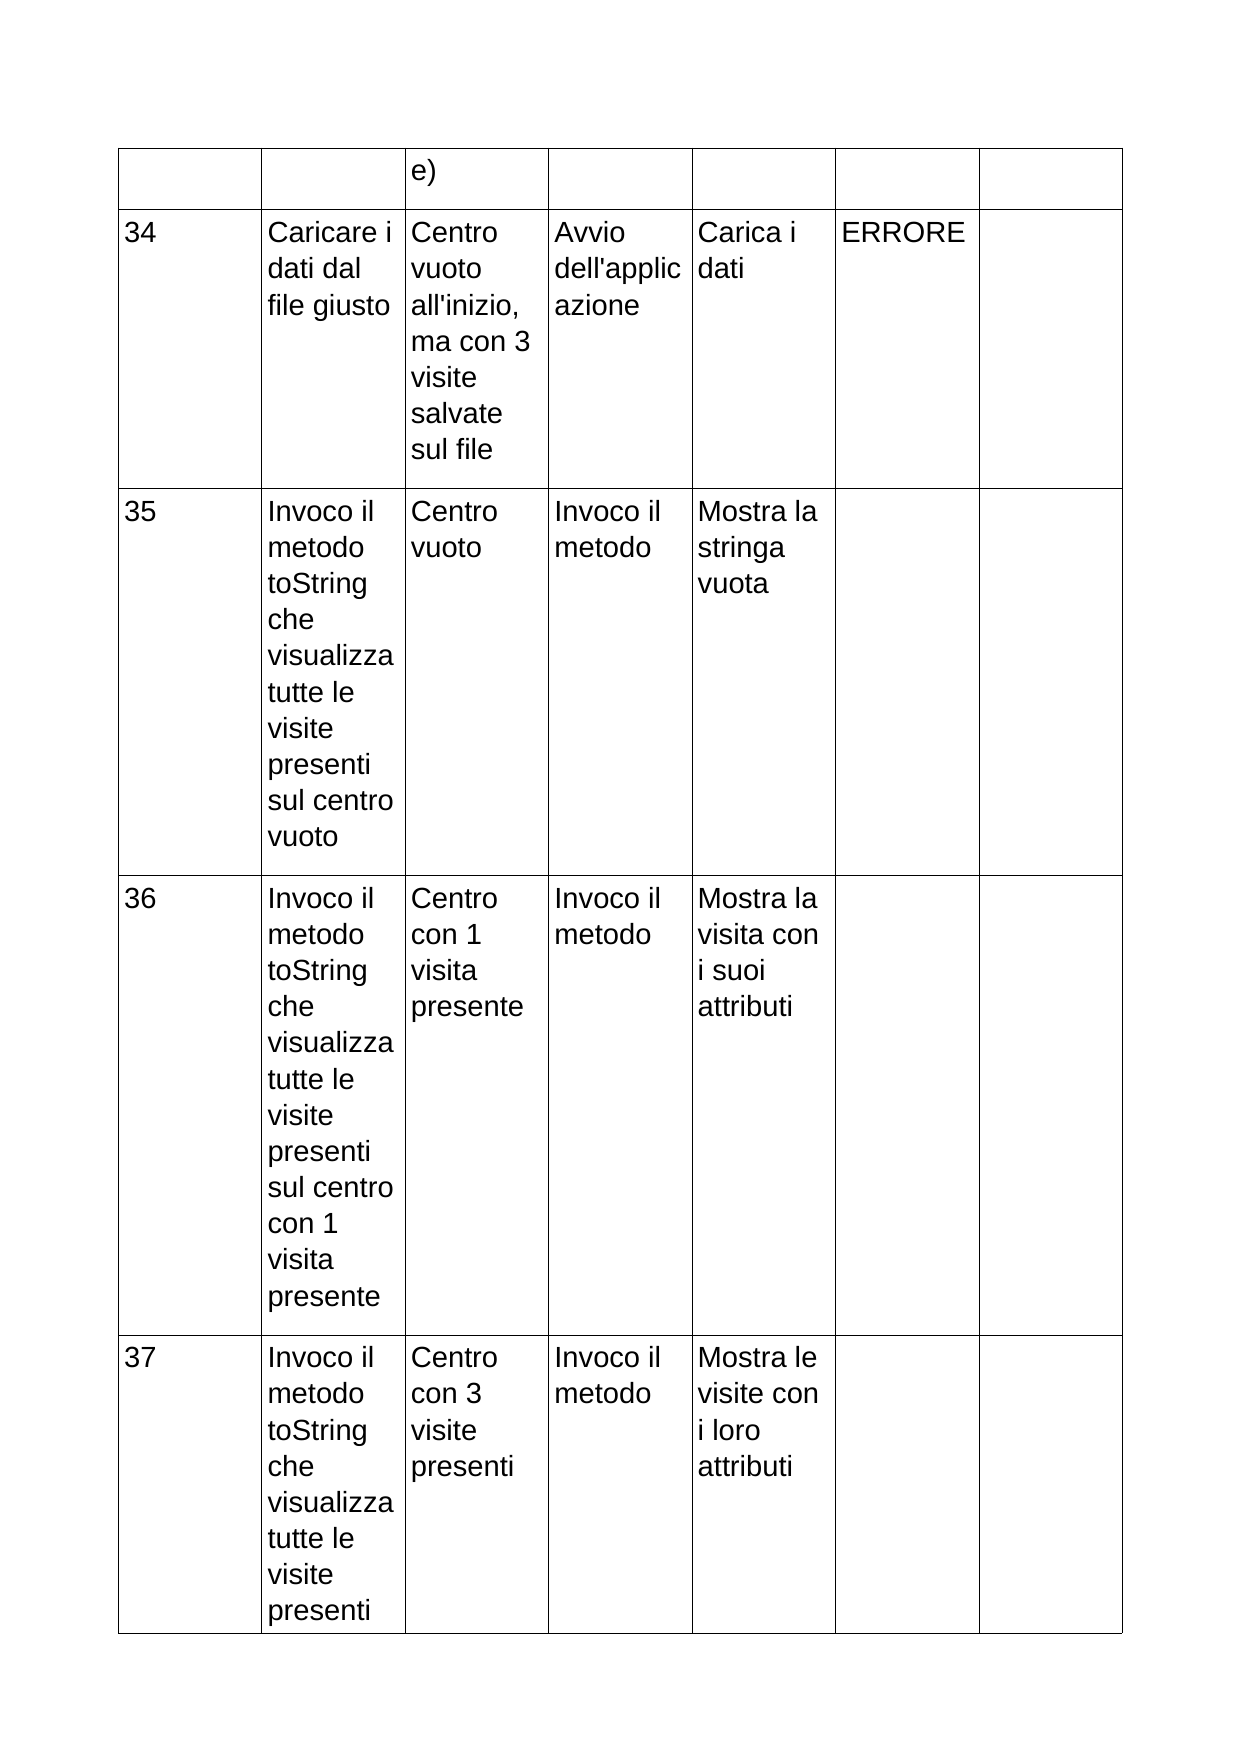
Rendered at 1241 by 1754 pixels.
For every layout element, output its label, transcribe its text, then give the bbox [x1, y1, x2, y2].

table_cell Avvio dell'applicazione [549, 210, 692, 488]
table_cell Mostra la stringa vuota [693, 489, 835, 875]
table_cell Mostra la visita con i suoi attributi [693, 876, 835, 1334]
table_cell [549, 149, 692, 209]
table_cell [980, 1336, 1122, 1633]
table_cell ERRORE [836, 210, 979, 488]
table_cell Centro con 1 visita presente [406, 876, 548, 1334]
table_cell 35 [119, 489, 261, 875]
table_cell [980, 876, 1122, 1334]
table_cell [836, 489, 979, 875]
table_cell [836, 876, 979, 1334]
table_cell Invoco il metodo [549, 1336, 692, 1633]
table_cell [693, 149, 835, 209]
table_cell Invoco il metodo [549, 876, 692, 1334]
table_cell 36 [119, 876, 261, 1334]
table_cell 37 [119, 1336, 261, 1633]
table_cell Centro vuoto all'inizio, ma con 3 visite salvate sul file [406, 210, 548, 488]
table_cell [980, 149, 1122, 209]
table_cell [980, 210, 1122, 488]
table_cell 34 [119, 210, 261, 488]
table_cell Invoco il metodo toString che visualizza tutte le visite presenti [262, 1336, 405, 1633]
table_cell Mostra le visite con i loro attributi [693, 1336, 835, 1633]
table_cell Invoco il metodo toString che visualizza tutte le visite presenti sul centro con 1 visita presente [262, 876, 405, 1334]
table_cell Invoco il metodo toString che visualizza tutte le visite presenti sul centro vuoto [262, 489, 405, 875]
table_cell Centro con 3 visite presenti [406, 1336, 548, 1633]
table_cell Carica i dati [693, 210, 835, 488]
table_cell Caricare i dati dal file giusto [262, 210, 405, 488]
table_cell [836, 149, 979, 209]
table_cell [980, 489, 1122, 875]
table_cell [119, 149, 261, 209]
table_cell Centro vuoto [406, 489, 548, 875]
table_cell [836, 1336, 979, 1633]
table_cell e) [406, 149, 548, 209]
table_cell [262, 149, 405, 209]
table_cell Invoco il metodo [549, 489, 692, 875]
